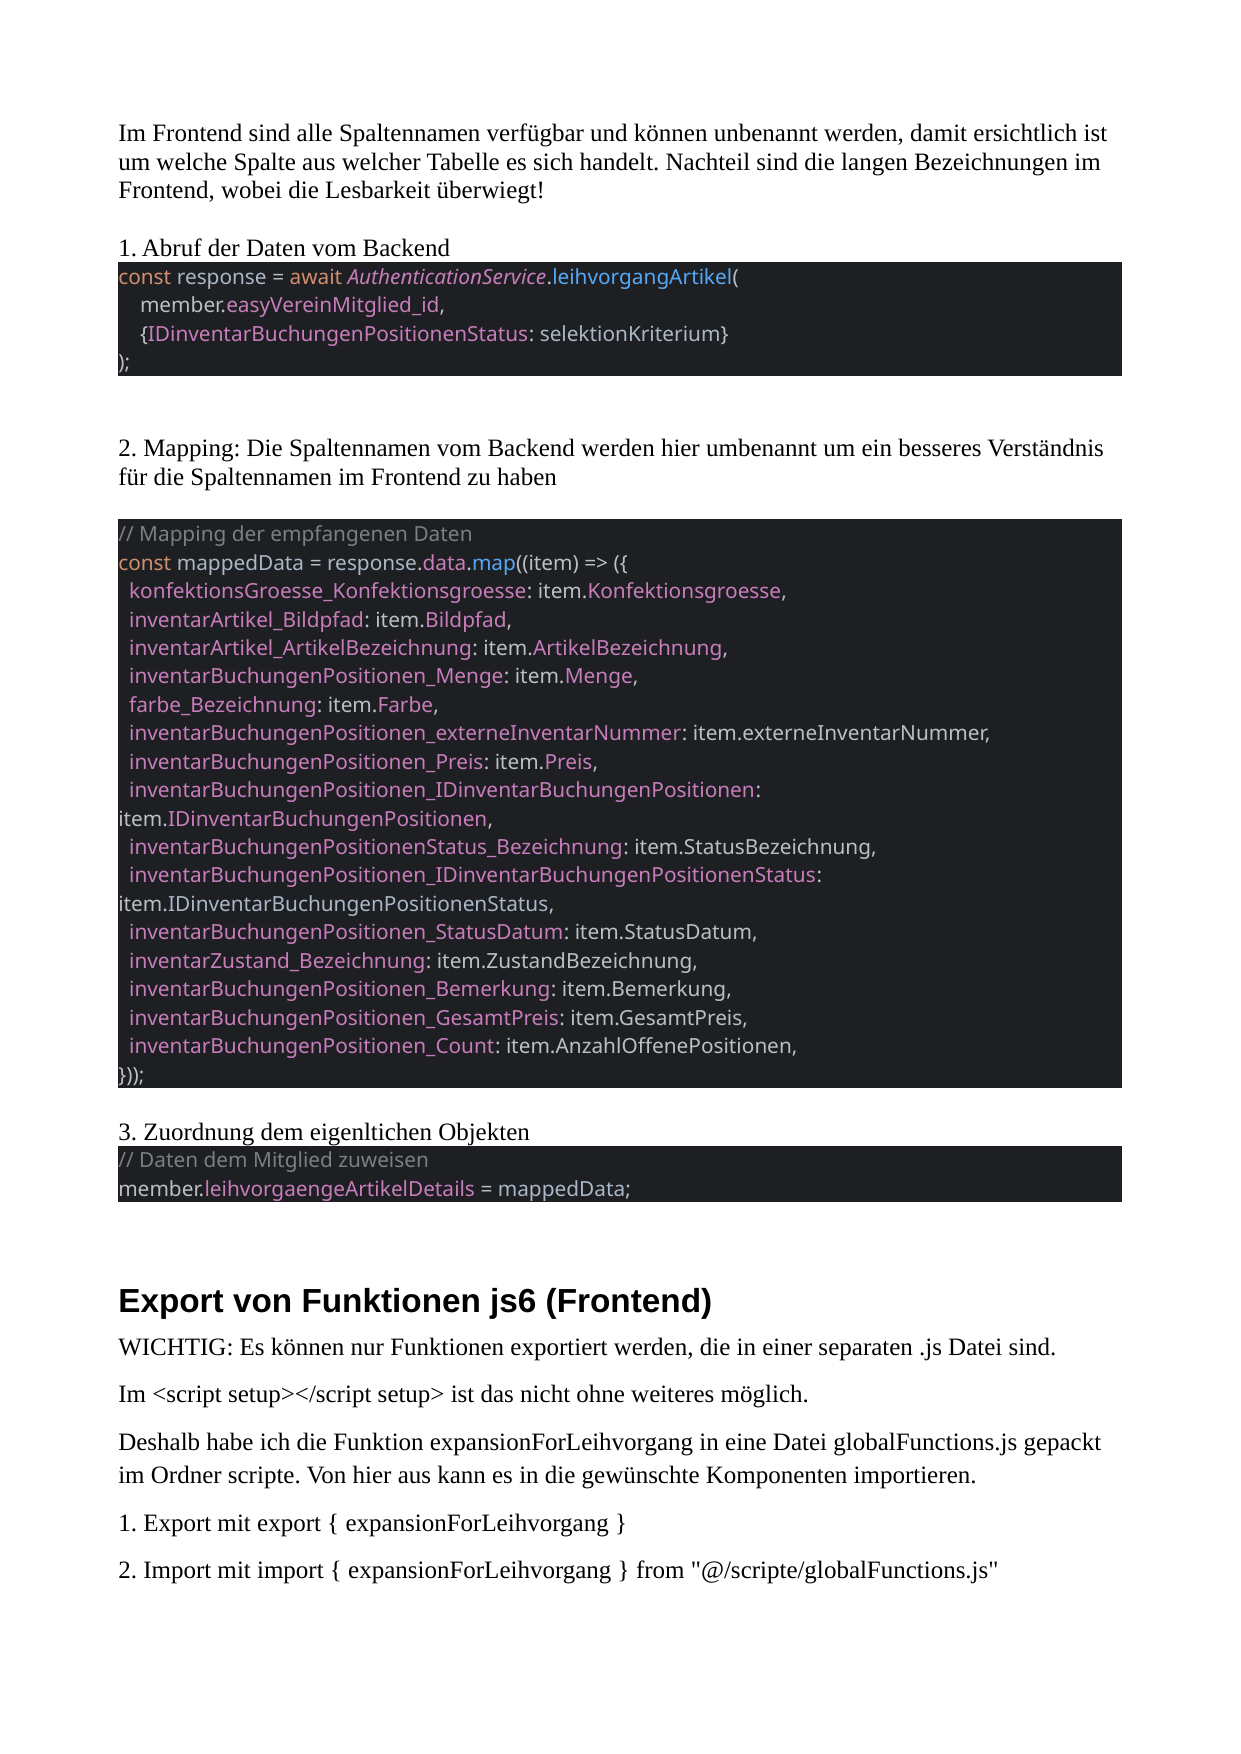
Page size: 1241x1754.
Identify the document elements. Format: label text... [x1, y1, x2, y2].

text 2. Mapping: Die Spaltennamen vom Backend werden hier umbenannt um ein besseres Verständnis für die Spaltennamen im Frontend zu haben [118, 433, 1122, 491]
text 2. Import mit import { expansionForLeihvorgang } from "@/scripte/globalFunctions.js" [118, 1555, 1122, 1584]
text 1. Export mit export { expansionForLeihvorgang } [118, 1508, 1122, 1536]
text Deshalb habe ich die Funktion expansionForLeihvorgang in eine Datei globalFunctions.js gepackt im Ordner scripte. Von hier aus kann es in die gewünschte Komponenten importieren. [118, 1427, 1122, 1489]
text 1. Abruf der Daten vom Backend [118, 233, 1122, 262]
text // Mapping der empfangenen Daten const mappedData = response.data.map((item) => ({ konfektionsGroesse_Konfektionsgroesse: item.Konfektionsgroesse, inventarArtikel_Bildpfad: item.Bildpfad, inventarArtikel_ArtikelBezeichnung: item.ArtikelBezeichnung, inventarBuchungenPositionen_Menge: item.Menge, farbe_Bezeichnung: item.Farbe, inventarBuchungenPositionen_externeInventarNummer: item.externeInventarNummer, inventarBuchungenPositionen_Preis: item.Preis, inventarBuchungenPositionen_IDinventarBuchungenPositionen: item.IDinventarBuchungenPositionen, inventarBuchungenPositionenStatus_Bezeichnung: item.StatusBezeichnung, inventarBuchungenPositionen_IDinventarBuchungenPositionenStatus: item.IDinventarBuchungenPositionenStatus, inventarBuchungenPositionen_StatusDatum: item.StatusDatum, inventarZustand_Bezeichnung: item.ZustandBezeichnung, inventarBuchungenPositionen_Bemerkung: item.Bemerkung, inventarBuchungenPositionen_GesamtPreis: item.GesamtPreis, inventarBuchungenPositionen_Count: item.AnzahlOffenePositionen, })); [118, 519, 1122, 1088]
text Im <script setup></script setup> ist das nicht ohne weiteres möglich. [118, 1379, 1122, 1408]
text Im Frontend sind alle Spaltennamen verfügbar und können unbenannt werden, damit ersichtlich ist [118, 118, 1122, 147]
text // Daten dem Mitglied zuweisen member.leihvorgaengeArtikelDetails = mappedData; [118, 1146, 1122, 1202]
text WICHTIG: Es können nur Funktionen exportiert werden, die in einer separaten .js Datei sind. [118, 1332, 1122, 1361]
text um welche Spalte aus welcher Tabelle es sich handelt. Nachteil sind die langen Bezeichnungen im Frontend, wobei die Lesbarkeit überwiegt! [118, 147, 1122, 204]
text const response = await AuthenticationService.leihvorgangArtikel( member.easyVereinMitglied_id, {IDinventarBuchungenPositionenStatus: selektionKriterium} ); [118, 262, 1122, 376]
subtitle Export von Funktionen js6 (Frontend) [118, 1281, 1122, 1319]
text 3. Zuordnung dem eigenltichen Objekten [118, 1117, 1122, 1146]
